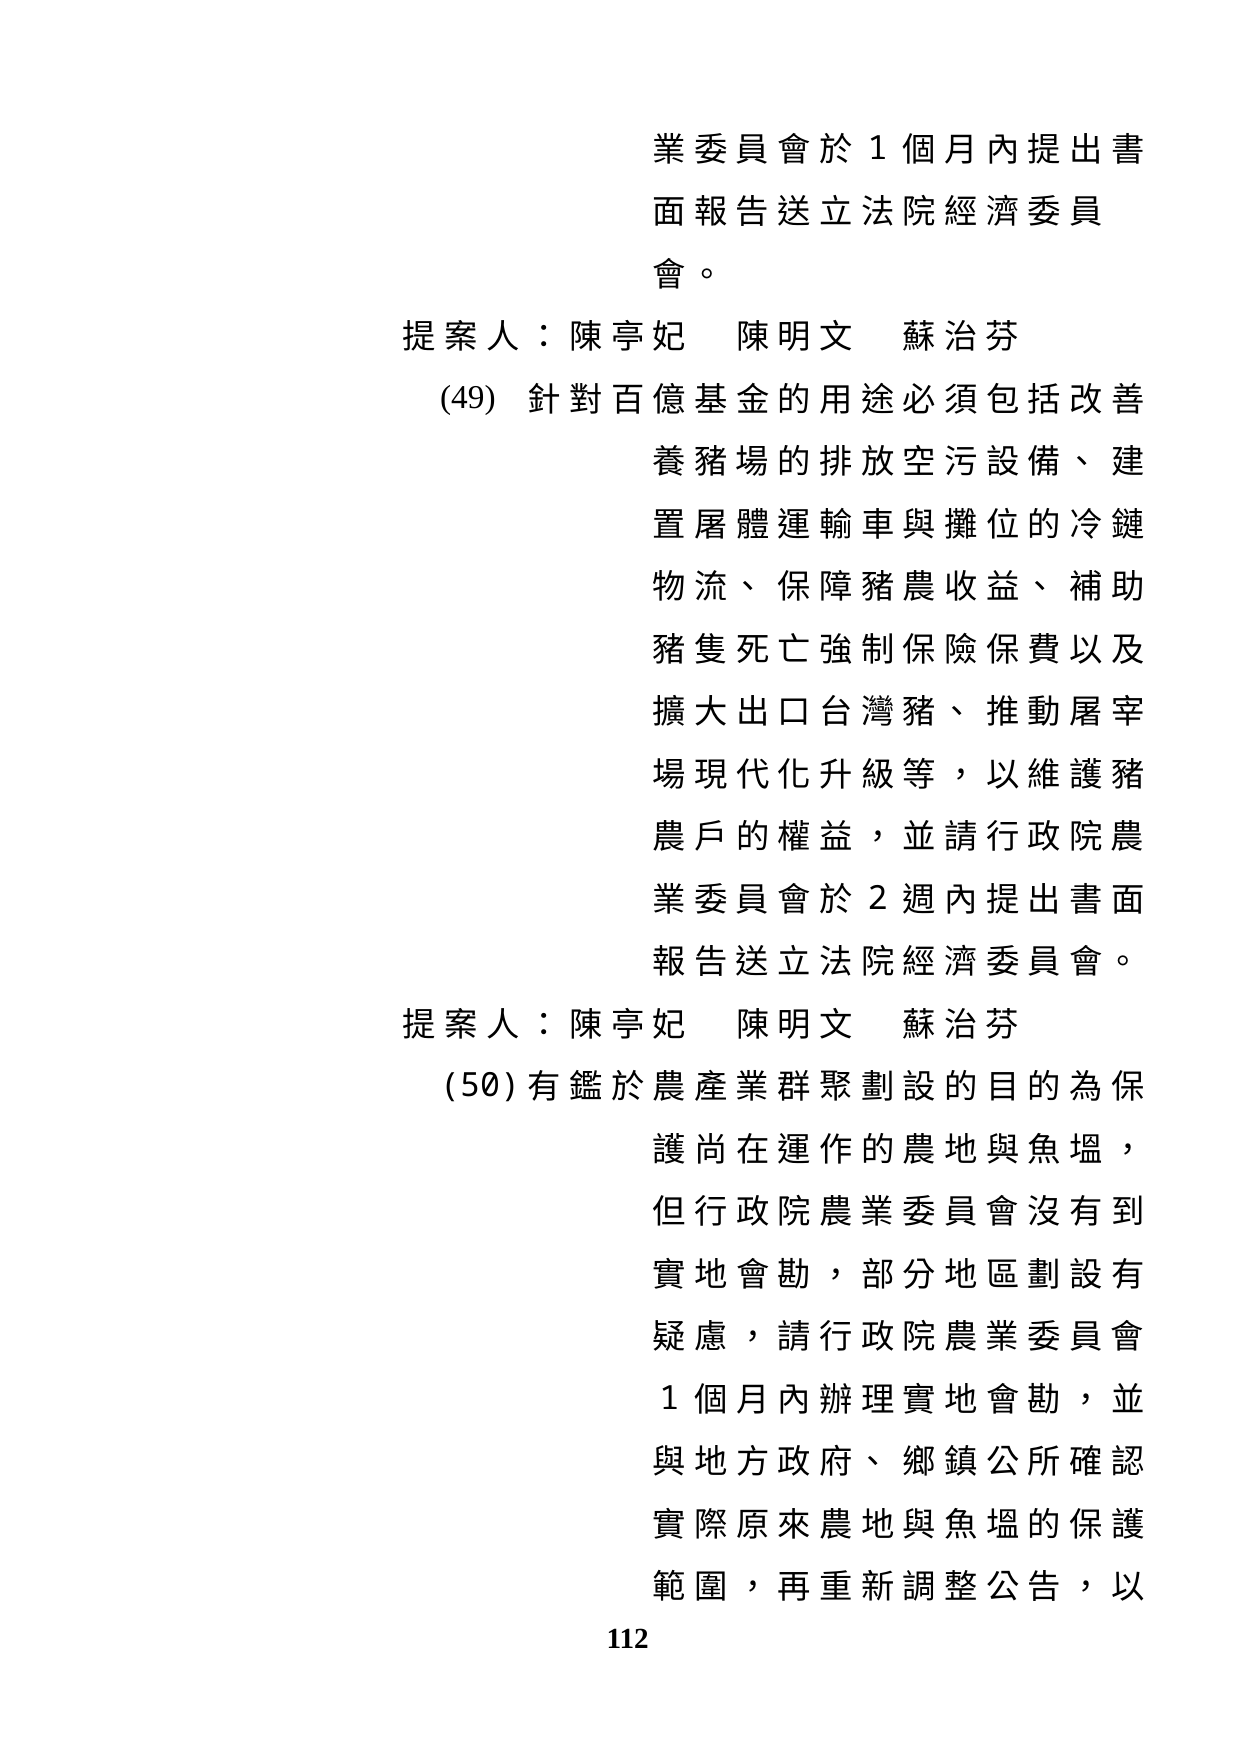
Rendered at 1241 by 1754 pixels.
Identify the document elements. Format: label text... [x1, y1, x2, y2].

list 針對百億基金的用途必須包括改善養豬場的排放空污設備、建置屠體運輸車與攤位的冷鏈物流、保障豬農收益、補助豬隻死亡強制保險保費以及擴大出口台灣豬、推動屠宰場現代化升級等，以維護豬農戶的權益，並請行政院農業委員會於2週內提出書面報告送立法院經濟委員會。 [430, 355, 1148, 980]
text 提案人：陳亭妃 陳明文 蘇治芬 [384, 292, 1044, 355]
list 有鑑於農產業群聚劃設的目的為保護尚在運作的農地與魚塭，但行政院農業委員會沒有到實地會勘，部分地區劃設有疑慮，請行政院農業委員會1個月內辦理實地會勘，並與地方政府、鄉鎮公所確認實際原來農地與魚塭的保護範圍，再重新調整公告，以 [430, 1042, 1148, 1605]
text 提案人：陳亭妃 陳明文 蘇治芬 [384, 980, 1044, 1042]
list 業委員會於1個月內提出書面報告送立法院經濟委員會。 [430, 105, 1148, 292]
